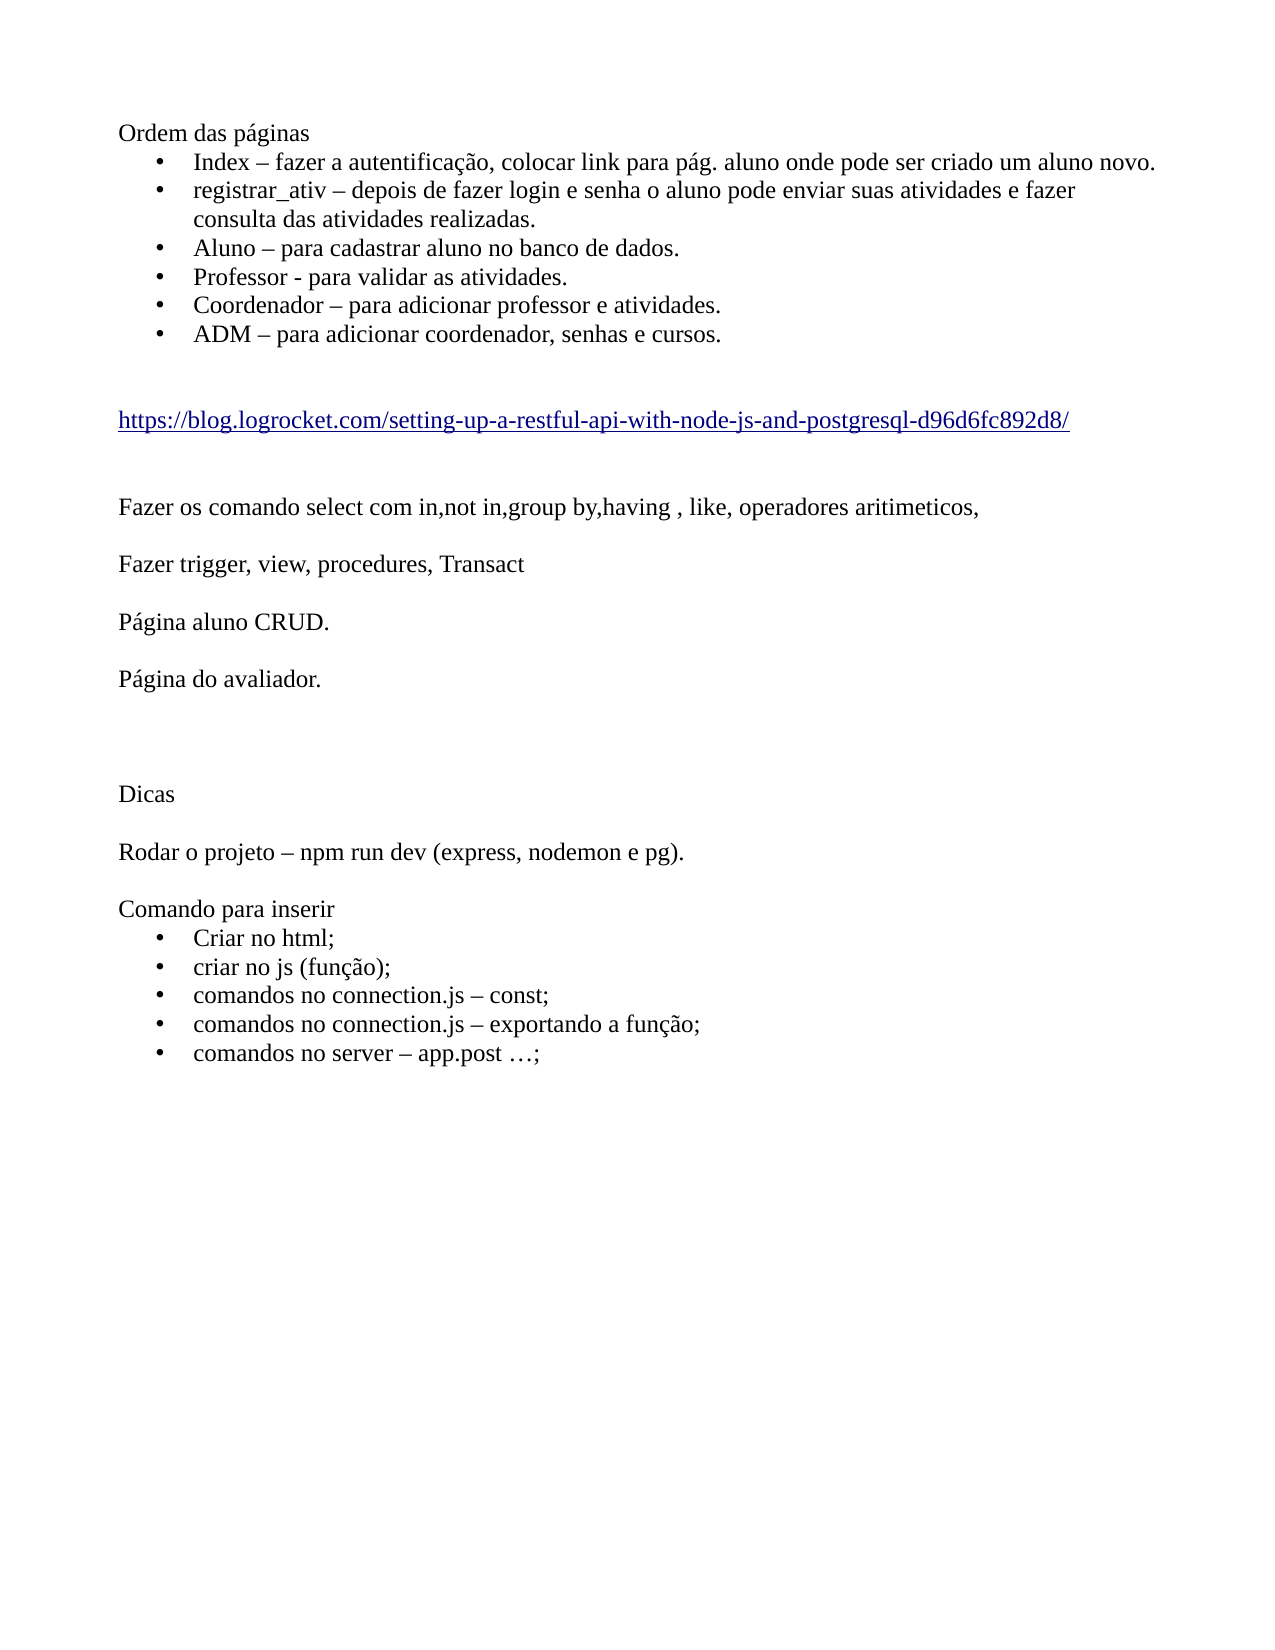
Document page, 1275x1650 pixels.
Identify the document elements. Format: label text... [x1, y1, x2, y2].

list comandos no connection.js – const; [156, 981, 1157, 1009]
list registrar_ativ – depois de fazer login e senha o aluno pode enviar suas atividades e fazer consulta das atividades realizadas. [156, 176, 1157, 233]
text Rodar o projeto – npm run dev (express, nodemon e pg). [118, 837, 1157, 866]
text https://blog.logrocket.com/setting-up-a-restful-api-with-node-js-and-postgresql-d96d6fc892d8/ [118, 406, 1157, 434]
text Fazer trigger, view, procedures, Transact [118, 549, 1157, 578]
list criar no js (função); [156, 952, 1157, 981]
text Ordem das páginas [118, 118, 1157, 147]
list comandos no connection.js – exportando a função; [156, 1009, 1157, 1038]
list Index – fazer a autentificação, colocar link para pág. aluno onde pode ser criado um aluno novo. [156, 147, 1157, 176]
list Criar no html; [156, 923, 1157, 952]
text Dicas [118, 779, 1157, 808]
list Coordenador – para adicionar professor e atividades. [156, 291, 1157, 319]
list comandos no server – app.post …; [156, 1038, 1157, 1067]
text Comando para inserir [118, 894, 1157, 923]
text Página do avaliador. [118, 664, 1157, 693]
list ADM – para adicionar coordenador, senhas e cursos. [156, 319, 1157, 348]
list Aluno – para cadastrar aluno no banco de dados. [156, 233, 1157, 262]
text Fazer os comando select com in,not in,group by,having , like, operadores aritimeticos, [118, 492, 1157, 521]
list Professor - para validar as atividades. [156, 262, 1157, 291]
text Página aluno CRUD. [118, 607, 1157, 636]
